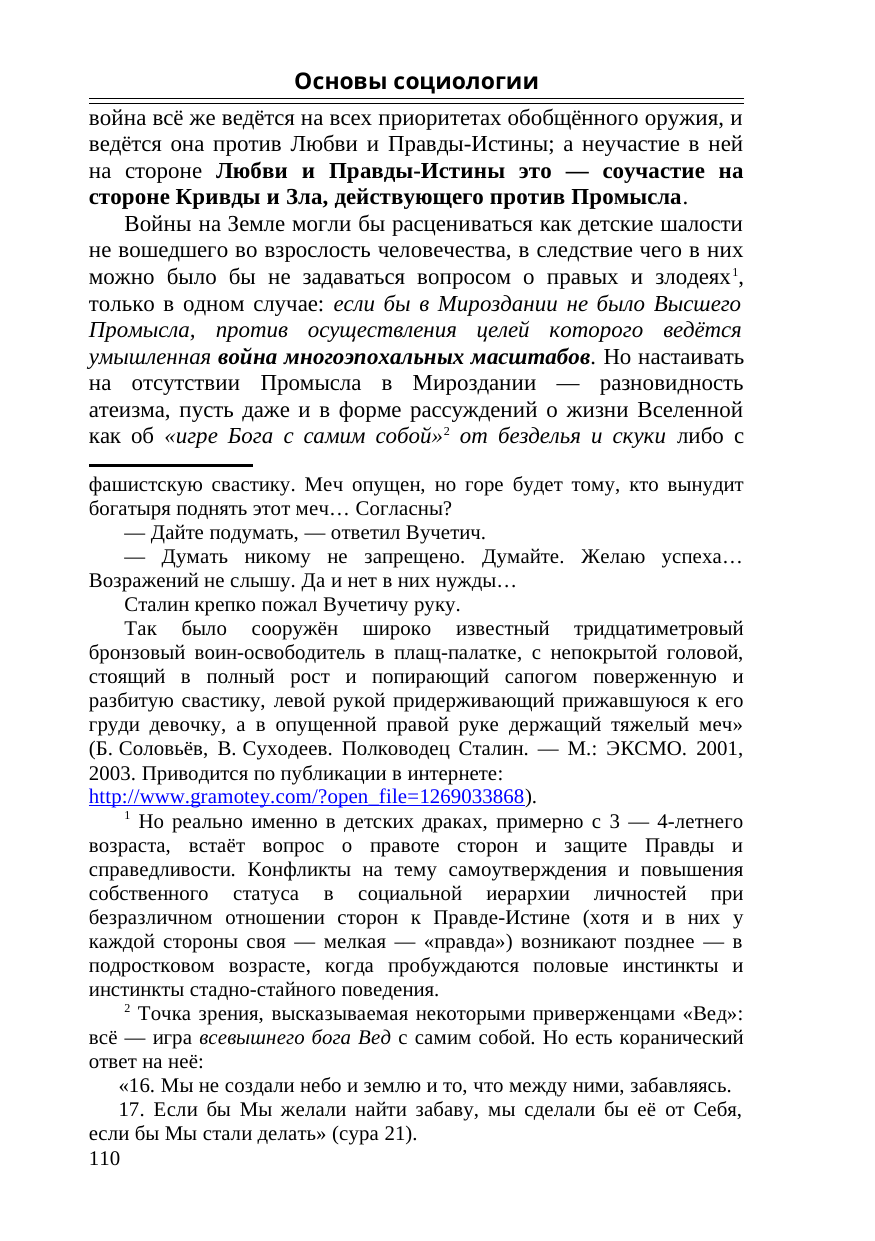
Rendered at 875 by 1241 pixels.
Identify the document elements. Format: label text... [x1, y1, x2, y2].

text 17. Если бы Мы желали найти забаву, мы сделали бы её от Себя, если бы Мы стали делать» (сура 21). [89, 1097, 744, 1145]
text Точка зрения, высказываемая некоторыми приверженцами «Вед»: всё — игра всевышнего бога Вед с самим собой. Но есть коранический ответ на неё: [89, 1001, 744, 1073]
text фашистскую свастику. Меч опущен, но горе будет тому, кто вынудит богатыря поднять этот меч… Согласны? [89, 472, 744, 520]
text — Думать никому не запрещено. Думайте. Желаю успеха… Возражений не слышу. Да и нет в них нужды… [89, 544, 744, 592]
text война всё же ведётся на всех приоритетах обобщённого оружия, и ведётся она против Любви и Правды-Истины; а неучастие в ней на стороне Любви и Правды-Истины это — соучастие на стороне Кривды и Зла, действующего против Промысла. [89, 104, 744, 210]
text Сталин крепко пожал Вучетичу руку. [89, 592, 744, 616]
text — Дайте подумать, — ответил Вучетич. [89, 520, 744, 544]
text Так было сооружён широко известный тридцатиметровый бронзовый воин-освободитель в плащ-палатке, с непокрытой головой, стоящий в полный рост и попирающий сапогом поверженную и разбитую свастику, левой рукой придерживающий прижавшуюся к его груди девочку, а в опущенной правой руке держащий тяжелый меч» (Б. Соловьёв, В. Сухо­деев. Полководец Сталин. — М.: ЭКСМО. 2001, 2003. Приводится по публикации в интернете: http://www.gramotey.com/?open_file=1269033868). [89, 616, 744, 808]
text Войны на Земле могли бы расцениваться как детские шалости не вошедшего во взрослость человечества, в следствие чего в них можно было бы не задаваться вопросом о правых и злодеях, только в одном случае: если бы в Мироздании не было Высшего Промысла, против осуществления целей которого ведётся умышленная война многоэпохальных масштабов. Но настаивать на отсутствии Промысла в Мироздании — разновидность атеизма, пусть даже и в форме рассуждений о жизни Вселенной как об «игре Бога с самим собой» от безделья и скуки либо с [89, 210, 744, 449]
text «16. Мы не создали небо и землю и то, что между ними, забавляясь. [89, 1073, 744, 1097]
text Но реально именно в детских драках, примерно с 3 — 4-летнего возраста, встаёт вопрос о правоте сторон и защите Правды и справедливости. Конфликты на тему самоутверждения и повышения собственного статуса в социальной иерархии личностей при безразличном отношении сторон к Правде-Истине (хотя и в них у каждой стороны своя — мелкая — «правда») возникают позднее — в подростковом возрасте, когда пробуждаются половые инстинкты и инстинкты стадно-стайного поведения. [89, 808, 744, 1001]
